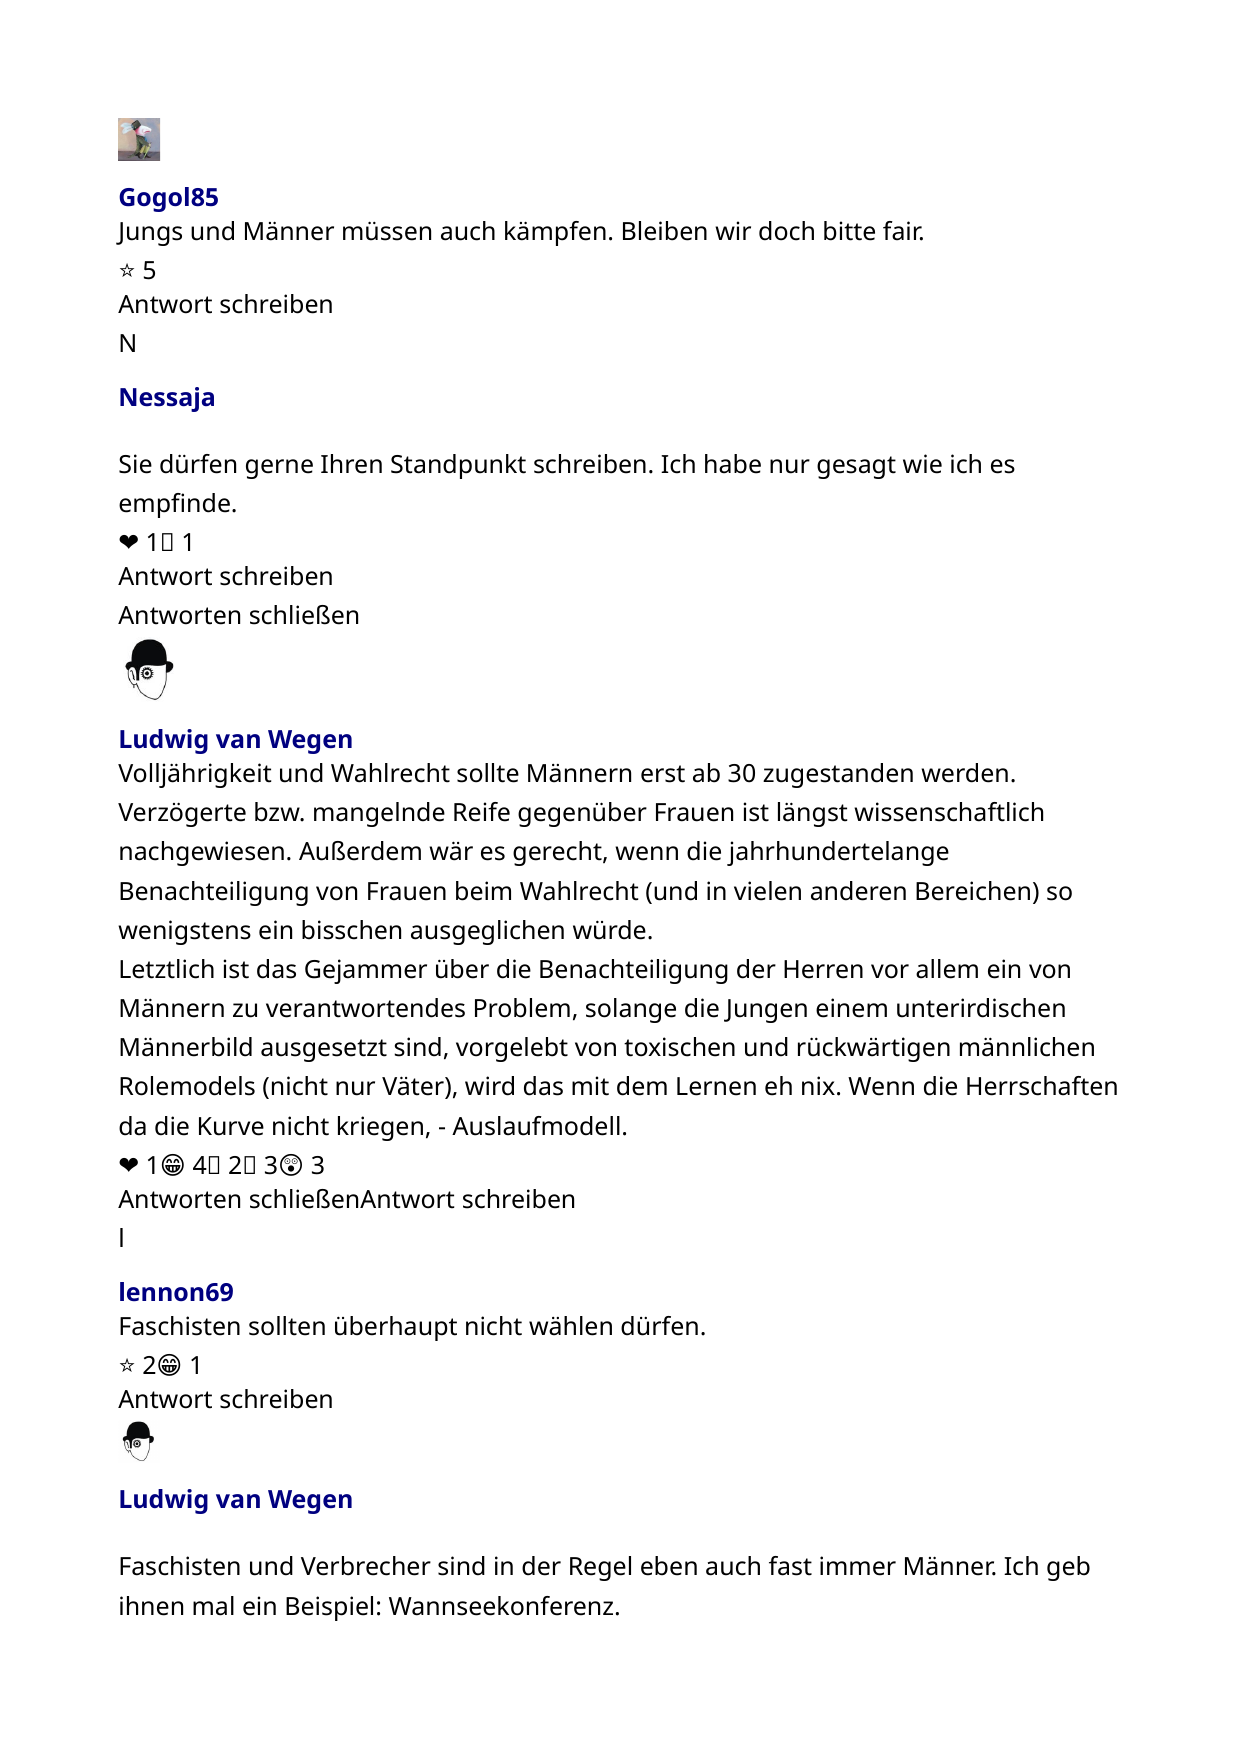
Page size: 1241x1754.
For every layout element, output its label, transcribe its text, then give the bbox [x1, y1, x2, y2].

text Antworten schließenAntwort schreiben [118, 1181, 1122, 1216]
subtitle lennon69 [118, 1274, 1122, 1308]
picture [118, 1420, 161, 1463]
text Antwort schreiben [118, 1382, 1122, 1416]
text Faschisten sollten überhaupt nicht wählen dürfen. [118, 1308, 1122, 1342]
text Antwort schreiben [118, 559, 1122, 593]
subtitle Nessaja [118, 379, 1122, 413]
subtitle Ludwig van Wegen [118, 722, 1122, 756]
text ❤️ 1🤨 1 [118, 525, 1122, 559]
text Antworten schließen [118, 598, 1122, 632]
text l [118, 1221, 1122, 1255]
picture [118, 118, 161, 161]
text ⭐️ 2😁 1 [118, 1348, 1122, 1382]
text N [118, 326, 1122, 360]
text ❤️ 1😁 4🙁 2🤨 3😲 3 [118, 1147, 1122, 1181]
text Jungs und Männer müssen auch kämpfen. Bleiben wir doch bitte fair. [118, 213, 1122, 247]
text Sie dürfen gerne Ihren Standpunkt schreiben. Ich habe nur gesagt wie ich es empfinde. [118, 446, 1122, 520]
subtitle Ludwig van Wegen [118, 1482, 1122, 1516]
picture [118, 637, 184, 703]
text Volljährigkeit und Wahlrecht sollte Männern erst ab 30 zugestanden werden. Verzögerte bzw. mangelnde Reife gegenüber Frauen ist längst wissenschaftlich nachgewiesen. Außerdem wär es gerecht, wenn die jahrhundertelange Benachteiligung von Frauen beim Wahlrecht (und in vielen anderen Bereichen) so wenigstens ein bisschen ausgeglichen würde. [118, 756, 1122, 946]
text ⭐️ 5 [118, 252, 1122, 286]
text Letztlich ist das Gejammer über die Benachteiligung der Herren vor allem ein von Männern zu verantwortendes Problem, solange die Jungen einem unterirdischen Männerbild ausgesetzt sind, vorgelebt von toxischen und rückwärtigen männlichen Rolemodels (nicht nur Väter), wird das mit dem Lernen eh nix. Wenn die Herrschaften da die Kurve nicht kriegen, - Auslaufmodell. [118, 952, 1122, 1142]
subtitle Gogol85 [118, 179, 1122, 213]
text Antwort schreiben [118, 286, 1122, 321]
text Faschisten und Verbrecher sind in der Regel eben auch fast immer Männer. Ich geb ihnen mal ein Beispiel: Wannseekonferenz. [118, 1549, 1122, 1622]
